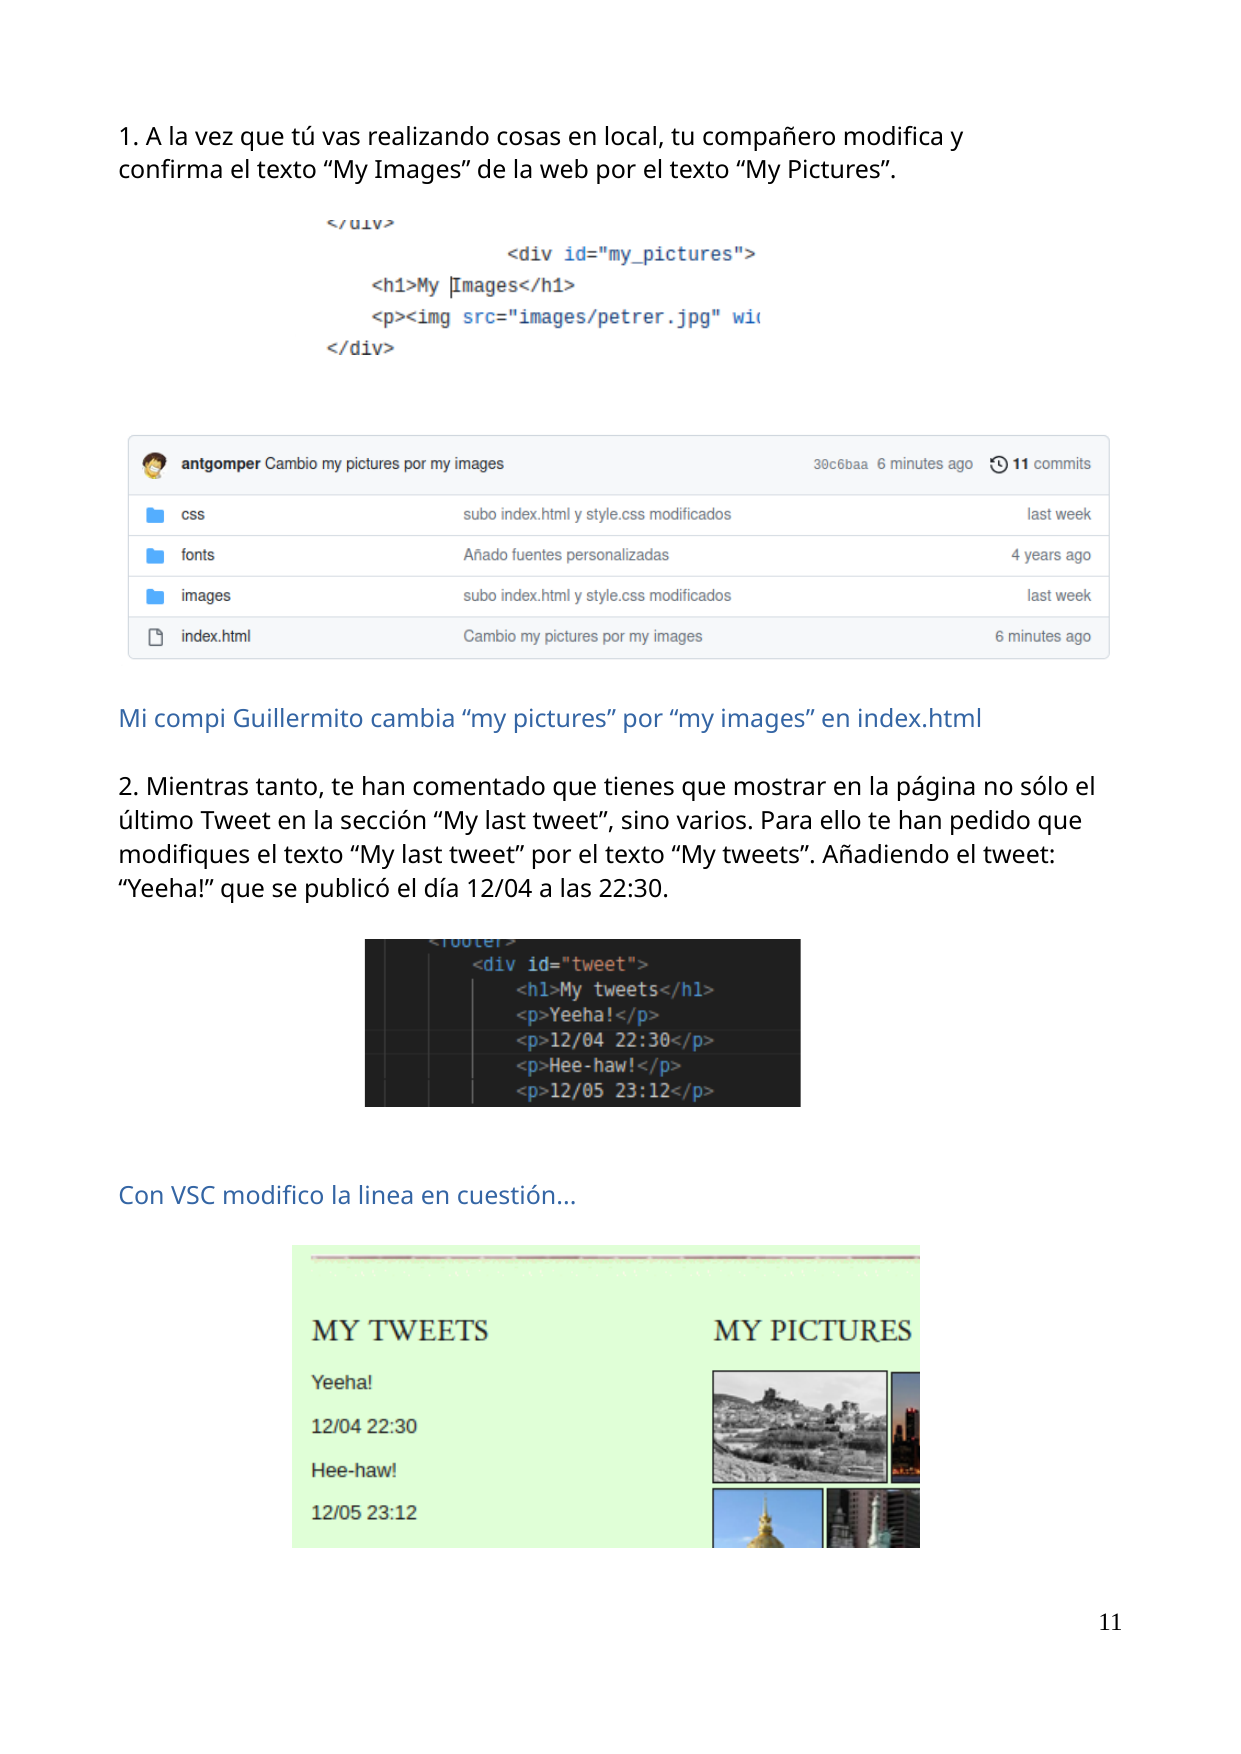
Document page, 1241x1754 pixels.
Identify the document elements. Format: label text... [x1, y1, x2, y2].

text Con VSC modifico la linea en cuestión... [118, 1177, 1122, 1212]
text 2. Mientras tanto, te han comentado que tienes que mostrar en la página no sólo el último Tweet en la sección “My last tweet”, sino varios. Para ello te han pedido que modifiques el texto “My last tweet” por el texto “My tweets”. Añadiendo el tweet: “Yeeha!” que se publicó el día 12/04 a las 22:30. [118, 769, 1122, 905]
text 1. A la vez que tú vas realizando cosas en local, tu compañero modifica y [118, 118, 1122, 152]
picture [118, 424, 1123, 667]
picture [294, 220, 761, 355]
picture [364, 939, 801, 1107]
picture [292, 1245, 920, 1548]
text Mi compi Guillermito cambia “my pictures” por “my images” en index.html [118, 701, 1122, 735]
text confirma el texto “My Images” de la web por el texto “My Pictures”. [118, 152, 1122, 186]
